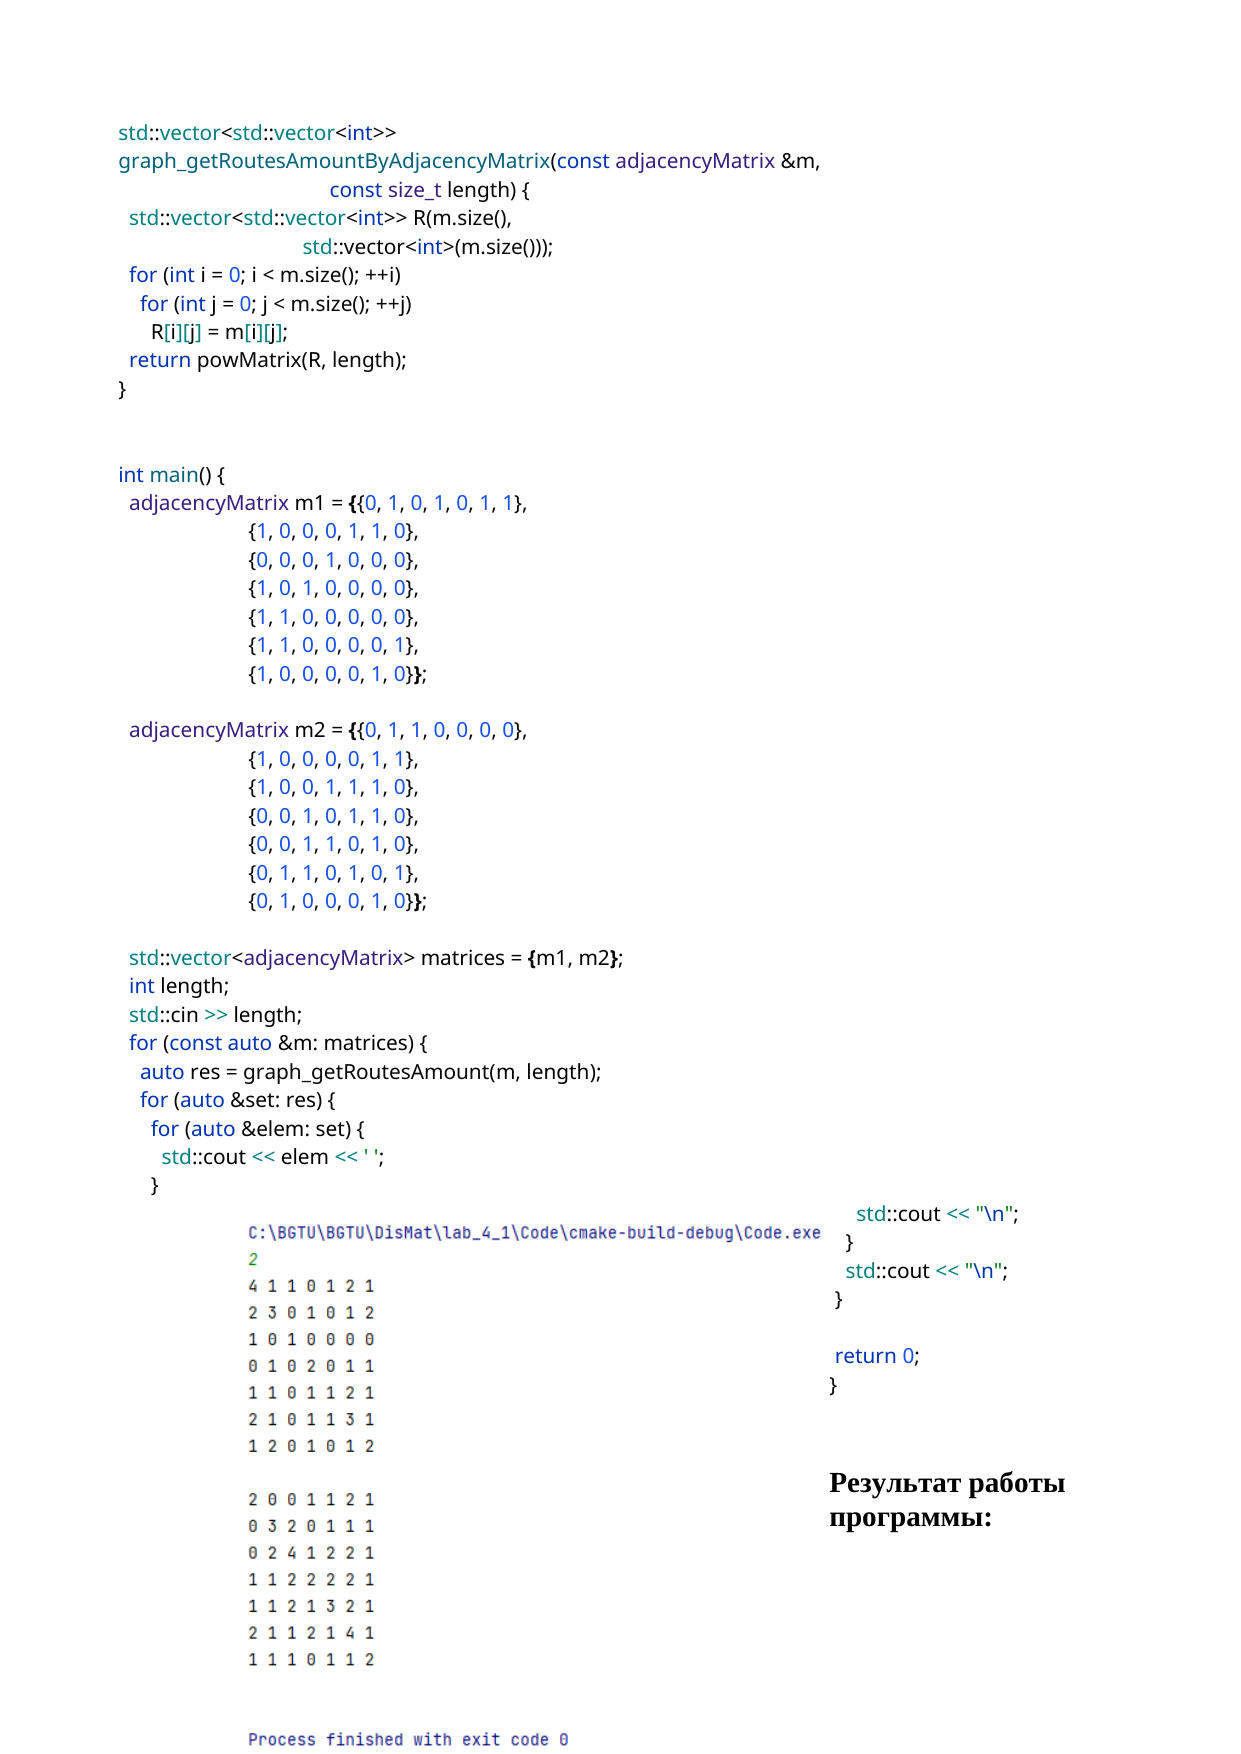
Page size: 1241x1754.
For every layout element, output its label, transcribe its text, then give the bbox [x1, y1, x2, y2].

text Результат работы программы: [829, 1465, 1122, 1532]
picture [241, 1224, 829, 1754]
text [118, 1465, 241, 1532]
text int main() { adjacencyMatrix m1 = {{0, 1, 0, 1, 0, 1, 1}, {1, 0, 0, 0, 1, 1, 0}, {0, 0, 0, 1, 0, 0, 0}, {1, 0, 1, 0, 0, 0, 0}, {1, 1, 0, 0, 0, 0, 0}, {1, 1, 0, 0, 0, 0, 1}, {1, 0, 0, 0, 0, 1, 0}}; adjacencyMatrix m2 = {{0, 1, 1, 0, 0, 0, 0}, {1, 0, 0, 0, 0, 1, 1}, {1, 0, 0, 1, 1, 1, 0}, {0, 0, 1, 0, 1, 1, 0}, {0, 0, 1, 1, 0, 1, 0}, {0, 1, 1, 0, 1, 0, 1}, {0, 1, 0, 0, 0, 1, 0}}; std::vector<adjacencyMatrix> matrices = {m1, m2}; int length; std::cin >> length; for (const auto &m: matrices) { auto res = graph_getRoutesAmount(m, length); for (auto &set: res) { for (auto &elem: set) { std::cout << elem << ' '; } std::cout << "\n"; } std::cout << "\n"; } return 0; } [118, 431, 1122, 1398]
text std::vector<std::vector<int>> graph_getRoutesAmountByAdjacencyMatrix(const adjacencyMatrix &m, const size_t length) { std::vector<std::vector<int>> R(m.size(), std::vector<int>(m.size())); for (int i = 0; i < m.size(); ++i) for (int j = 0; j < m.size(); ++j) R[i][j] = m[i][j]; return powMatrix(R, length); } [118, 118, 1122, 431]
